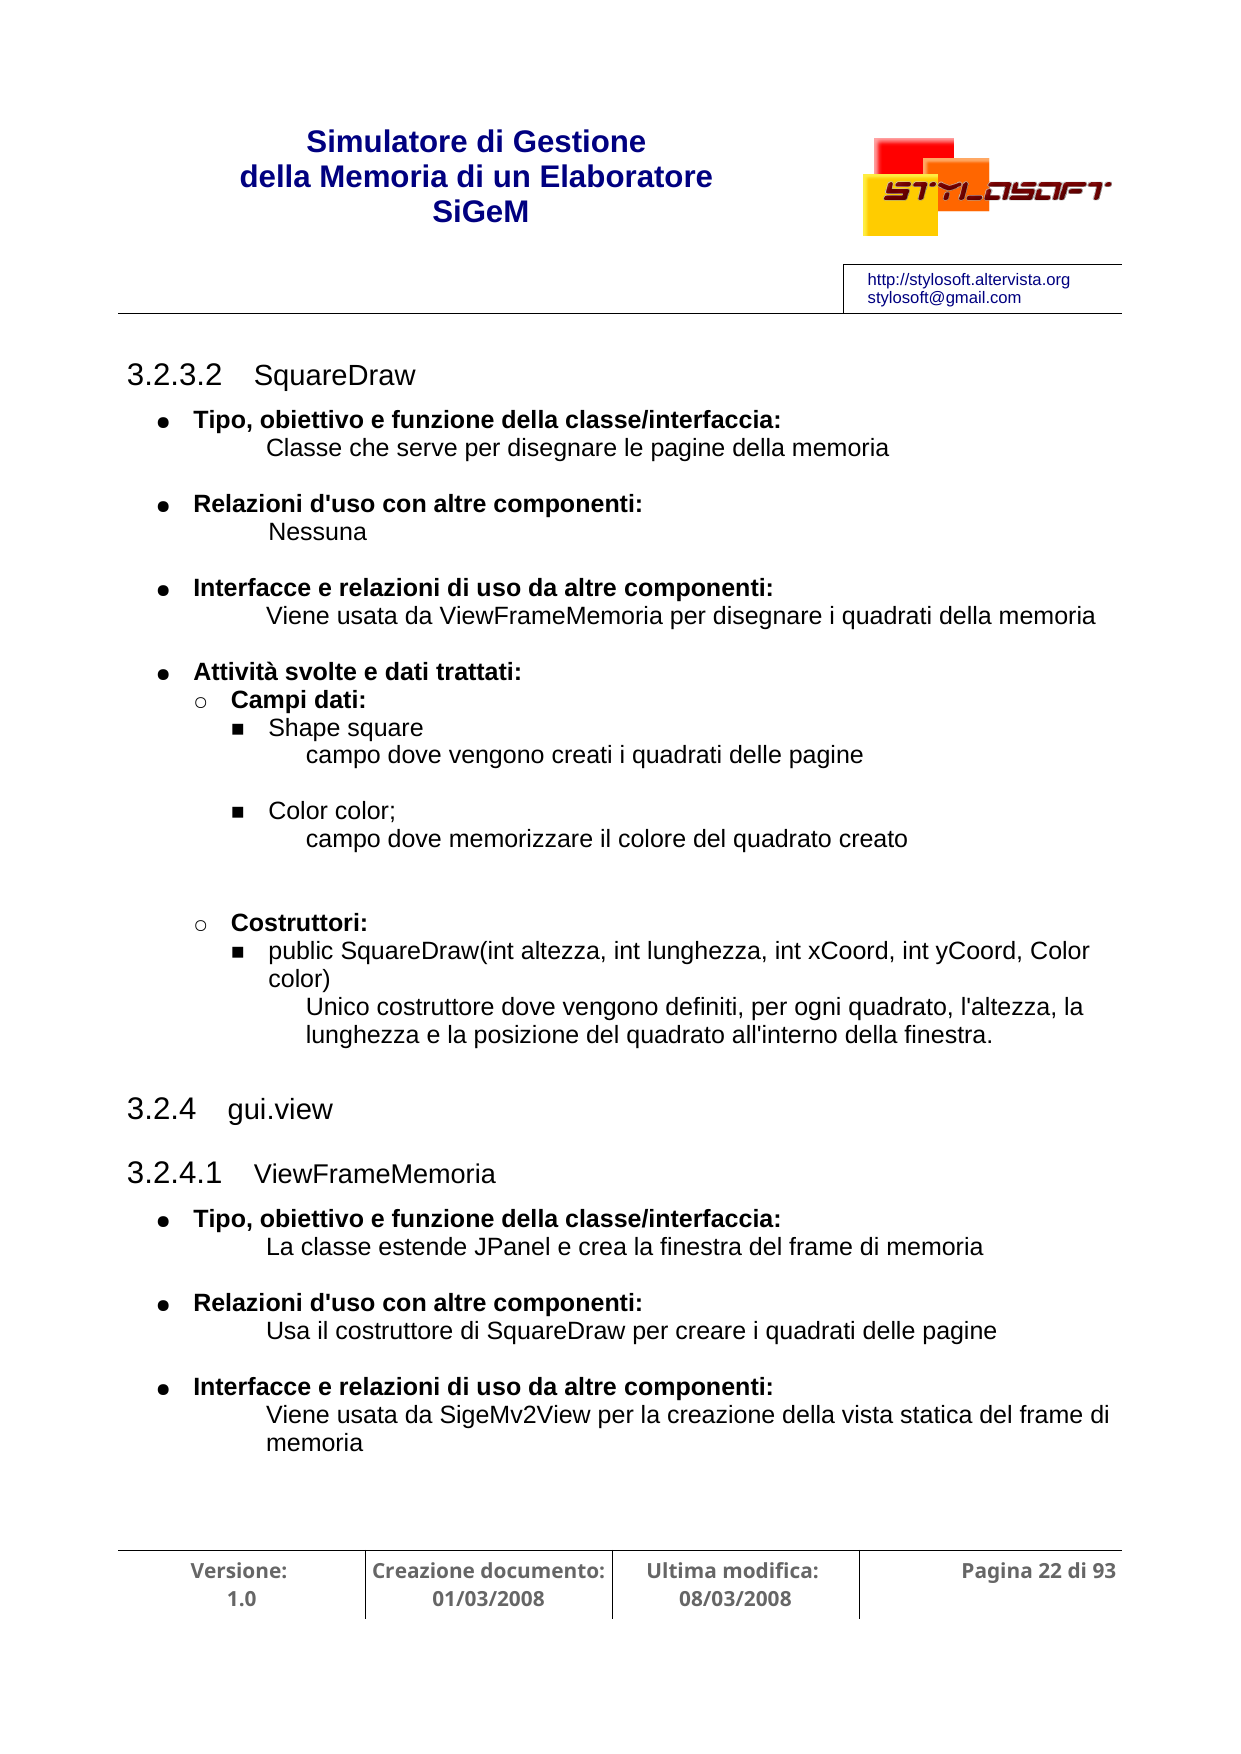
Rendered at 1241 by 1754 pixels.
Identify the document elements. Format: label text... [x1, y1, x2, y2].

list Shape square [231, 713, 1122, 741]
list Usa il costruttore di SquareDraw per creare i quadrati delle pagine [156, 1317, 1122, 1345]
list Viene usata da SigeMv2View per la creazione della vista statica del frame di memoria [156, 1401, 1122, 1456]
subtitle gui.view [118, 1091, 1122, 1126]
list Classe che serve per disegnare le pagine della memoria [156, 434, 1122, 462]
list Viene usata da ViewFrameMemoria per disegnare i quadrati della memoria [156, 602, 1122, 629]
list Color color; [231, 797, 1122, 825]
picture [848, 123, 1117, 247]
list La classe estende JPanel e crea la finestra del frame di memoria [156, 1233, 1122, 1261]
list Interfacce e relazioni di uso da altre componenti: [156, 1373, 1122, 1401]
list Tipo, obiettivo e funzione della classe/interfaccia: [156, 1205, 1122, 1233]
list Tipo, obiettivo e funzione della classe/interfaccia: [156, 406, 1122, 434]
list Interfacce e relazioni di uso da altre componenti: [156, 574, 1122, 602]
subtitle ViewFrameMemoria [118, 1156, 1122, 1190]
list Unico costruttore dove vengono definiti, per ogni quadrato, l'altezza, la lunghezza e la posizione del quadrato all'interno della finestra. [268, 992, 1122, 1048]
list Campi dati: [193, 685, 1122, 713]
list Attività svolte e dati trattati: [156, 657, 1122, 685]
list public SquareDraw(int altezza, int lunghezza, int xCoord, int yCoord, Color color) [231, 937, 1122, 992]
list Nessuna [231, 518, 1122, 546]
list Costruttori: [193, 909, 1122, 937]
subtitle SquareDraw [118, 357, 1122, 391]
list campo dove memorizzare il colore del quadrato creato [268, 825, 1122, 853]
list campo dove vengono creati i quadrati delle pagine [268, 741, 1122, 769]
list Relazioni d'uso con altre componenti: [156, 490, 1122, 518]
list Relazioni d'uso con altre componenti: [156, 1289, 1122, 1317]
